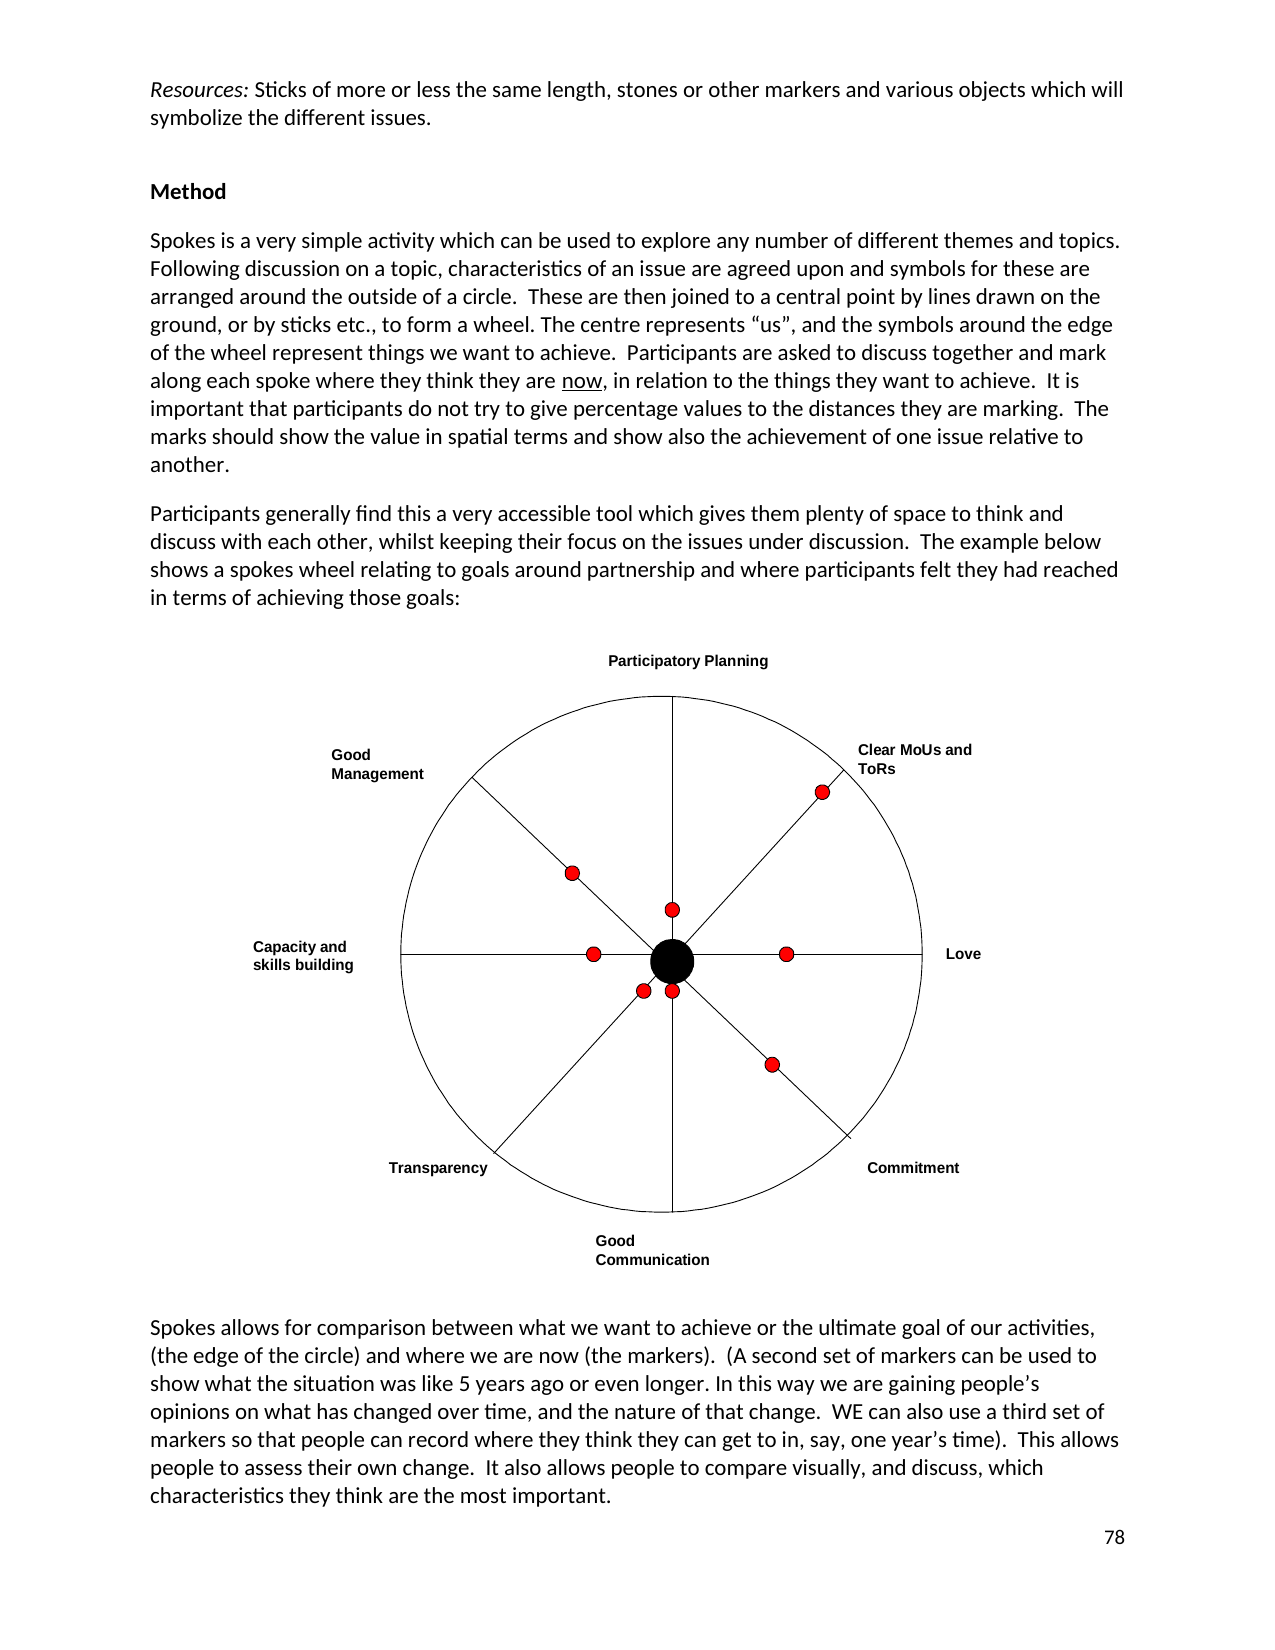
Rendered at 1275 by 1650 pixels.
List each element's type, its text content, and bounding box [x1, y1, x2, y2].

text Resources: Sticks of more or less the same length, stones or other markers and various objects which will symbolize the different issues. [150, 75, 1125, 131]
text Method [150, 177, 1125, 205]
text Spokes is a very simple activity which can be used to explore any number of different themes and topics. Following discussion on a topic, characteristics of an issue are agreed upon and symbols for these are arranged around the outside of a circle. These are then joined to a central point by lines drawn on the ground, or by sticks etc., to form a wheel. The centre represents “us”, and the symbols around the edge of the wheel represent things we want to achieve. Participants are asked to discuss together and mark along each spoke where they think they are now, in relation to the things they want to achieve. It is important that participants do not try to give percentage values to the distances they are marking. The marks should show the value in spatial terms and show also the achievement of one issue relative to another. [150, 226, 1125, 478]
text Participants generally find this a very accessible tool which gives them plenty of space to think and discuss with each other, whilst keeping their focus on the issues under discussion. The example below shows a spokes wheel relating to goals around partnership and where participants felt they had reached in terms of achieving those goals: [150, 499, 1125, 611]
text Spokes allows for comparison between what we want to achieve or the ultimate goal of our activities, (the edge of the circle) and where we are now (the markers). (A second set of markers can be used to show what the situation was like 5 years ago or even longer. In this way we are gaining people’s opinions on what has changed over time, and the nature of that change. WE can also use a third set of markers so that people can record where they think they can get to in, say, one year’s time). This allows people to assess their own change. It also allows people to compare visually, and discuss, which characteristics they think are the most important. [150, 1313, 1125, 1509]
